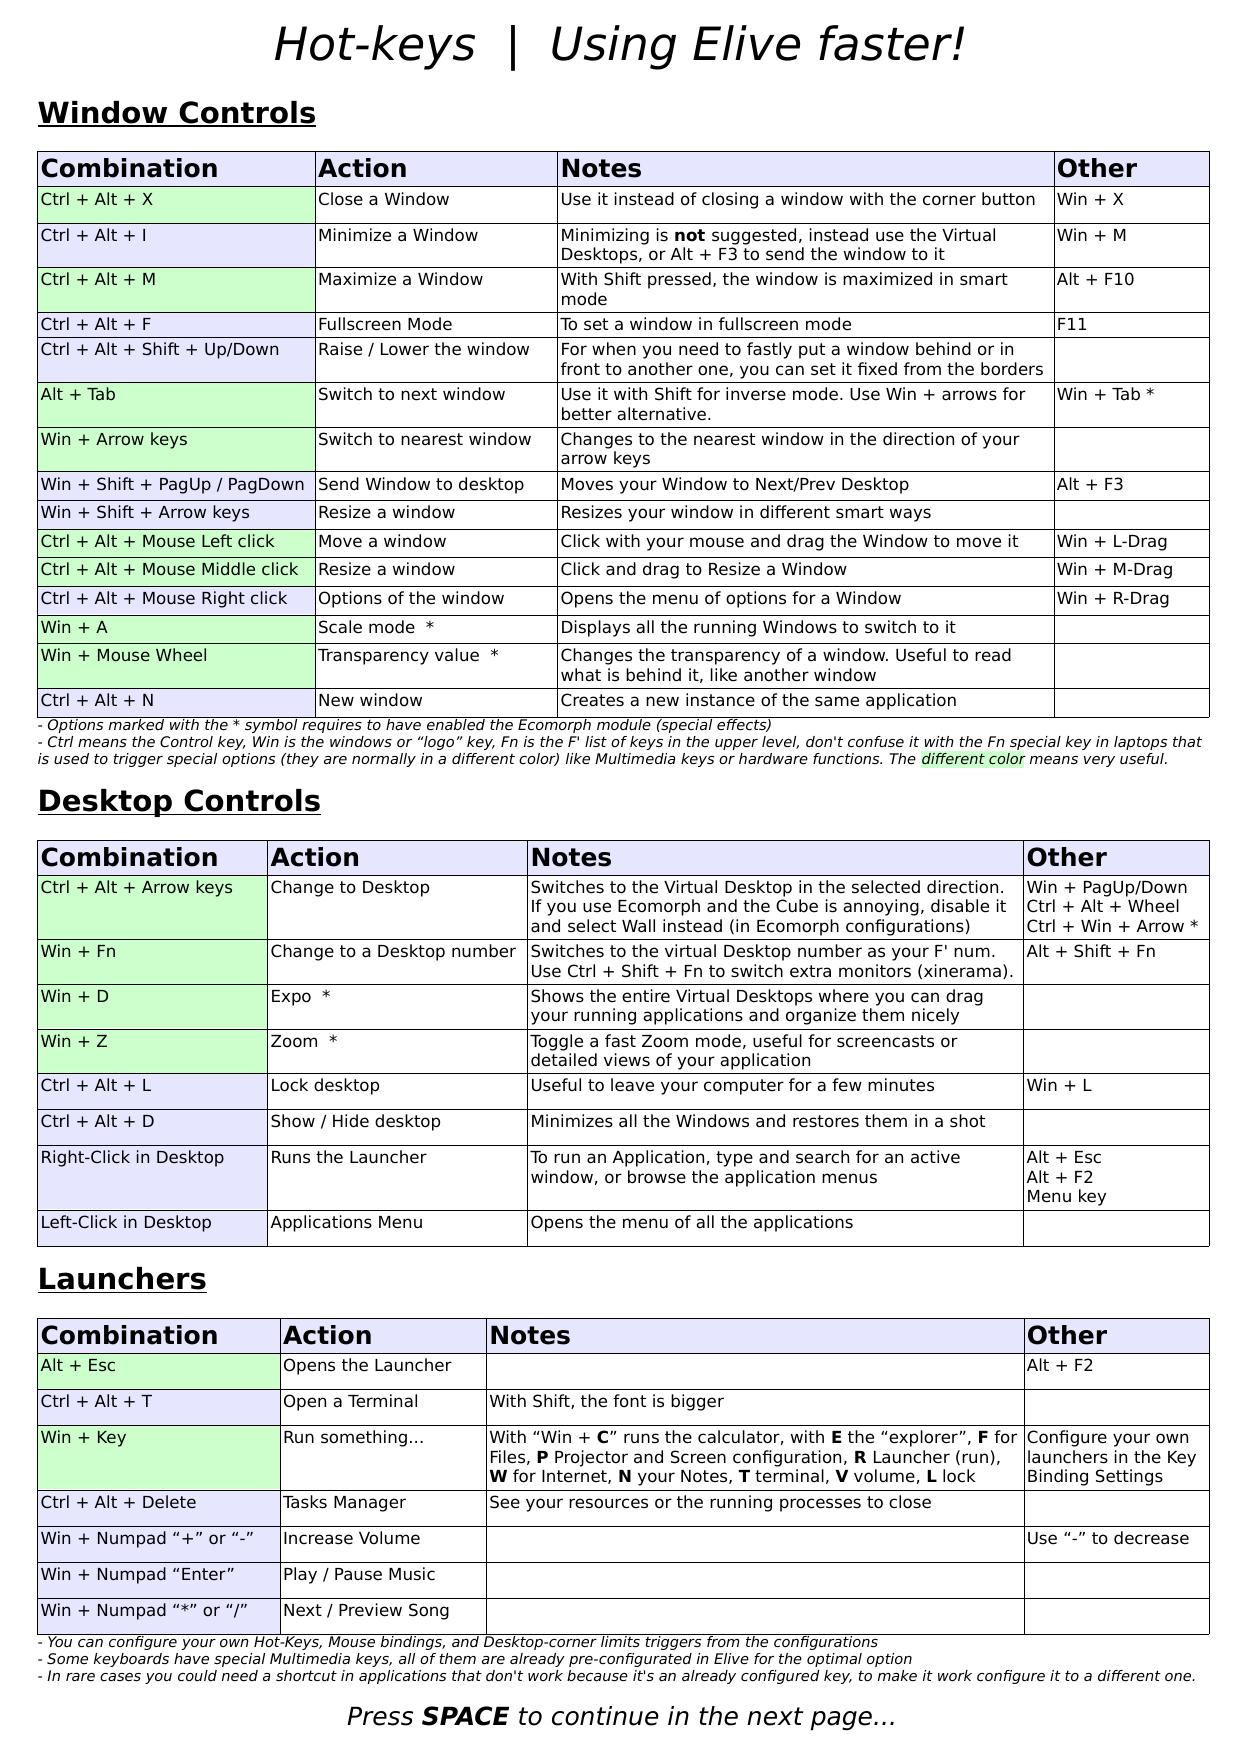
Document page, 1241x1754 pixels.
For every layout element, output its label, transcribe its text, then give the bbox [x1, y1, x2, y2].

table_cell Win + Arrow keys [38, 428, 315, 471]
table_cell Left-Click in Desktop [38, 1211, 267, 1246]
table_cell Win + Mouse Wheel [38, 644, 315, 688]
table_cell Resize a window [316, 558, 557, 586]
text Launchers [37, 1263, 1209, 1297]
table_cell Runs the Launcher [268, 1146, 527, 1209]
text - Some keyboards have special Multimedia keys, all of them are already pre-configurated in Elive for the optimal option [37, 1651, 1209, 1668]
table_cell Alt + Esc [38, 1354, 280, 1389]
table_cell With “Win + C” runs the calculator, with E the “explorer”, F for Files, P Projector and Screen configuration, R Launcher (run), W for Internet, N your Notes, T terminal, V volume, L lock [487, 1426, 1024, 1489]
table_cell [1055, 501, 1209, 529]
text - Ctrl means the Control key, Win is the windows or “logo” key, Fn is the F' list of keys in the upper level, don't confuse it with the Fn special key in laptops that is used to trigger special options (they are normally in a different color) like Multimedia keys or hardware functions. The different color means very useful. [37, 734, 1209, 768]
table_cell Use “-” to decrease [1025, 1527, 1209, 1562]
table_cell Send Window to desktop [316, 472, 557, 500]
table_cell Options of the window [316, 587, 557, 614]
table_cell Changes to the nearest window in the direction of your arrow keys [558, 428, 1054, 471]
table_header Action [281, 1319, 486, 1353]
table_cell Ctrl + Alt + F [38, 313, 315, 337]
table_cell [1024, 1030, 1209, 1073]
table_cell F11 [1055, 313, 1209, 337]
table_cell Win + L [1024, 1074, 1209, 1109]
table_cell Zoom * [268, 1030, 527, 1073]
table_cell For when you need to fastly put a window behind or in front to another one, you can set it fixed from the borders [558, 338, 1054, 382]
text - Options marked with the * symbol requires to have enabled the Ecomorph module (special effects) [37, 718, 1209, 734]
table_header Combination [38, 1319, 280, 1353]
table_cell Ctrl + Alt + I [38, 224, 315, 267]
table_cell Opens the menu of all the applications [528, 1211, 1023, 1246]
table_cell Ctrl + Alt + X [38, 187, 315, 223]
table_cell Opens the Launcher [281, 1354, 486, 1389]
table_cell Win + Shift + PagUp / PagDown [38, 472, 315, 500]
table_cell Increase Volume [281, 1527, 486, 1562]
text Desktop Controls [37, 784, 1209, 818]
table_cell Close a Window [316, 187, 557, 223]
table_cell Maximize a Window [316, 268, 557, 312]
table_cell Win + Numpad “+” or “-” [38, 1527, 280, 1562]
table_cell Show / Hide desktop [268, 1110, 527, 1145]
table_cell [1055, 644, 1209, 688]
table_cell Move a window [316, 530, 557, 557]
table_cell Fullscreen Mode [316, 313, 557, 337]
table_cell [1024, 1211, 1209, 1246]
table_cell Click and drag to Resize a Window [558, 558, 1054, 586]
table_cell Ctrl + Alt + M [38, 268, 315, 312]
table_cell Switches to the virtual Desktop number as your F' num. Use Ctrl + Shift + Fn to switch extra monitors (xinerama). [528, 940, 1023, 984]
table_cell [1025, 1491, 1209, 1526]
table_cell [487, 1599, 1024, 1634]
table_cell Alt + F2 [1025, 1354, 1209, 1389]
table_cell Win + Tab * [1055, 383, 1209, 427]
table_cell Alt + Esc Alt + F2 Menu key [1024, 1146, 1209, 1209]
table_cell Tasks Manager [281, 1491, 486, 1526]
table_header Other [1025, 1319, 1209, 1353]
table_cell Minimize a Window [316, 224, 557, 267]
table_header Combination [38, 841, 267, 875]
table_cell [1025, 1563, 1209, 1598]
table_cell Raise / Lower the window [316, 338, 557, 382]
table_cell Shows the entire Virtual Desktops where you can drag your running applications and organize them nicely [528, 985, 1023, 1028]
table_cell Configure your own launchers in the Key Binding Settings [1025, 1426, 1209, 1489]
table_cell Next / Preview Song [281, 1599, 486, 1634]
table_cell Win + Fn [38, 940, 267, 984]
table_cell Switch to next window [316, 383, 557, 427]
table_cell Run something... [281, 1426, 486, 1489]
table_cell Play / Pause Music [281, 1563, 486, 1598]
text - In rare cases you could need a shortcut in applications that don't work because it's an already configured key, to make it work configure it to a different one. [37, 1668, 1209, 1685]
table_cell Expo * [268, 985, 527, 1028]
text Window Controls [37, 96, 1209, 130]
table_cell With Shift pressed, the window is maximized in smart mode [558, 268, 1054, 312]
table_cell Use it with Shift for inverse mode. Use Win + arrows for better alternative. [558, 383, 1054, 427]
table_cell [1025, 1390, 1209, 1425]
table_header Action [268, 841, 527, 875]
table_cell To run an Application, type and search for an active window, or browse the application menus [528, 1146, 1023, 1209]
text Press SPACE to continue in the next page... [37, 1702, 1209, 1731]
table_header Action [316, 152, 557, 186]
table_cell [487, 1527, 1024, 1562]
table_cell Win + D [38, 985, 267, 1028]
table_cell Alt + F3 [1055, 472, 1209, 500]
table_cell Moves your Window to Next/Prev Desktop [558, 472, 1054, 500]
table_cell Win + L-Drag [1055, 530, 1209, 557]
table_cell Win + A [38, 616, 315, 643]
table_cell [1024, 985, 1209, 1028]
table_cell Minimizing is not suggested, instead use the Virtual Desktops, or Alt + F3 to send the window to it [558, 224, 1054, 267]
text - You can configure your own Hot-Keys, Mouse bindings, and Desktop-corner limits triggers from the configurations [37, 1635, 1209, 1651]
table_cell [1025, 1599, 1209, 1634]
table_cell Win + Shift + Arrow keys [38, 501, 315, 529]
table_cell Applications Menu [268, 1211, 527, 1246]
table_cell Win + X [1055, 187, 1209, 223]
table_cell Change to Desktop [268, 876, 527, 939]
table_cell Right-Click in Desktop [38, 1146, 267, 1209]
table_cell Switch to nearest window [316, 428, 557, 471]
table_cell Alt + F10 [1055, 268, 1209, 312]
table_cell Win + M-Drag [1055, 558, 1209, 586]
table_cell Ctrl + Alt + Mouse Middle click [38, 558, 315, 586]
table_cell [487, 1563, 1024, 1598]
table_cell Win + Key [38, 1426, 280, 1489]
table_cell Ctrl + Alt + Arrow keys [38, 876, 267, 939]
table_header Other [1055, 152, 1209, 186]
table_cell See your resources or the running processes to close [487, 1491, 1024, 1526]
table_cell [1055, 689, 1209, 717]
table_cell Use it instead of closing a window with the corner button [558, 187, 1054, 223]
table_cell Minimizes all the Windows and restores them in a shot [528, 1110, 1023, 1145]
table_cell Ctrl + Alt + Mouse Left click [38, 530, 315, 557]
table_cell Win + Numpad “*” or “/” [38, 1599, 280, 1634]
table_cell Open a Terminal [281, 1390, 486, 1425]
table_cell Switches to the Virtual Desktop in the selected direction. If you use Ecomorph and the Cube is annoying, disable it and select Wall instead (in Ecomorph configurations) [528, 876, 1023, 939]
table_cell Ctrl + Alt + Mouse Right click [38, 587, 315, 614]
table_cell Win + M [1055, 224, 1209, 267]
table_cell Ctrl + Alt + L [38, 1074, 267, 1109]
table_cell Creates a new instance of the same application [558, 689, 1054, 717]
table_cell With Shift, the font is bigger [487, 1390, 1024, 1425]
table_cell Transparency value * [316, 644, 557, 688]
table_cell Lock desktop [268, 1074, 527, 1109]
table_cell Ctrl + Alt + D [38, 1110, 267, 1145]
table_cell Win + PagUp/Down Ctrl + Alt + Wheel Ctrl + Win + Arrow * [1024, 876, 1209, 939]
table_cell Ctrl + Alt + T [38, 1390, 280, 1425]
table_header Notes [558, 152, 1054, 186]
table_cell Useful to leave your computer for a few minutes [528, 1074, 1023, 1109]
table_cell Win + Z [38, 1030, 267, 1073]
table_cell [1055, 616, 1209, 643]
table_cell Opens the menu of options for a Window [558, 587, 1054, 614]
table_cell Scale mode * [316, 616, 557, 643]
table_cell To set a window in fullscreen mode [558, 313, 1054, 337]
table_cell Win + Numpad “Enter” [38, 1563, 280, 1598]
table_cell [1024, 1110, 1209, 1145]
table_cell Win + R-Drag [1055, 587, 1209, 614]
table_cell Click with your mouse and drag the Window to move it [558, 530, 1054, 557]
table_cell [487, 1354, 1024, 1389]
table_cell New window [316, 689, 557, 717]
text Hot-keys | Using Elive faster! [37, 17, 1209, 71]
table_cell Toggle a fast Zoom mode, useful for screencasts or detailed views of your application [528, 1030, 1023, 1073]
table_cell Alt + Shift + Fn [1024, 940, 1209, 984]
table_cell Changes the transparency of a window. Useful to read what is behind it, like another window [558, 644, 1054, 688]
table_cell Alt + Tab [38, 383, 315, 427]
table_header Combination [38, 152, 315, 186]
table_cell [1055, 428, 1209, 471]
table_cell Ctrl + Alt + Shift + Up/Down [38, 338, 315, 382]
table_cell Resize a window [316, 501, 557, 529]
table_cell Ctrl + Alt + Delete [38, 1491, 280, 1526]
table_header Notes [487, 1319, 1024, 1353]
table_header Other [1024, 841, 1209, 875]
table_cell Resizes your window in different smart ways [558, 501, 1054, 529]
table_cell Change to a Desktop number [268, 940, 527, 984]
table_cell Displays all the running Windows to switch to it [558, 616, 1054, 643]
table_cell Ctrl + Alt + N [38, 689, 315, 717]
table_cell [1055, 338, 1209, 382]
table_header Notes [528, 841, 1023, 875]
